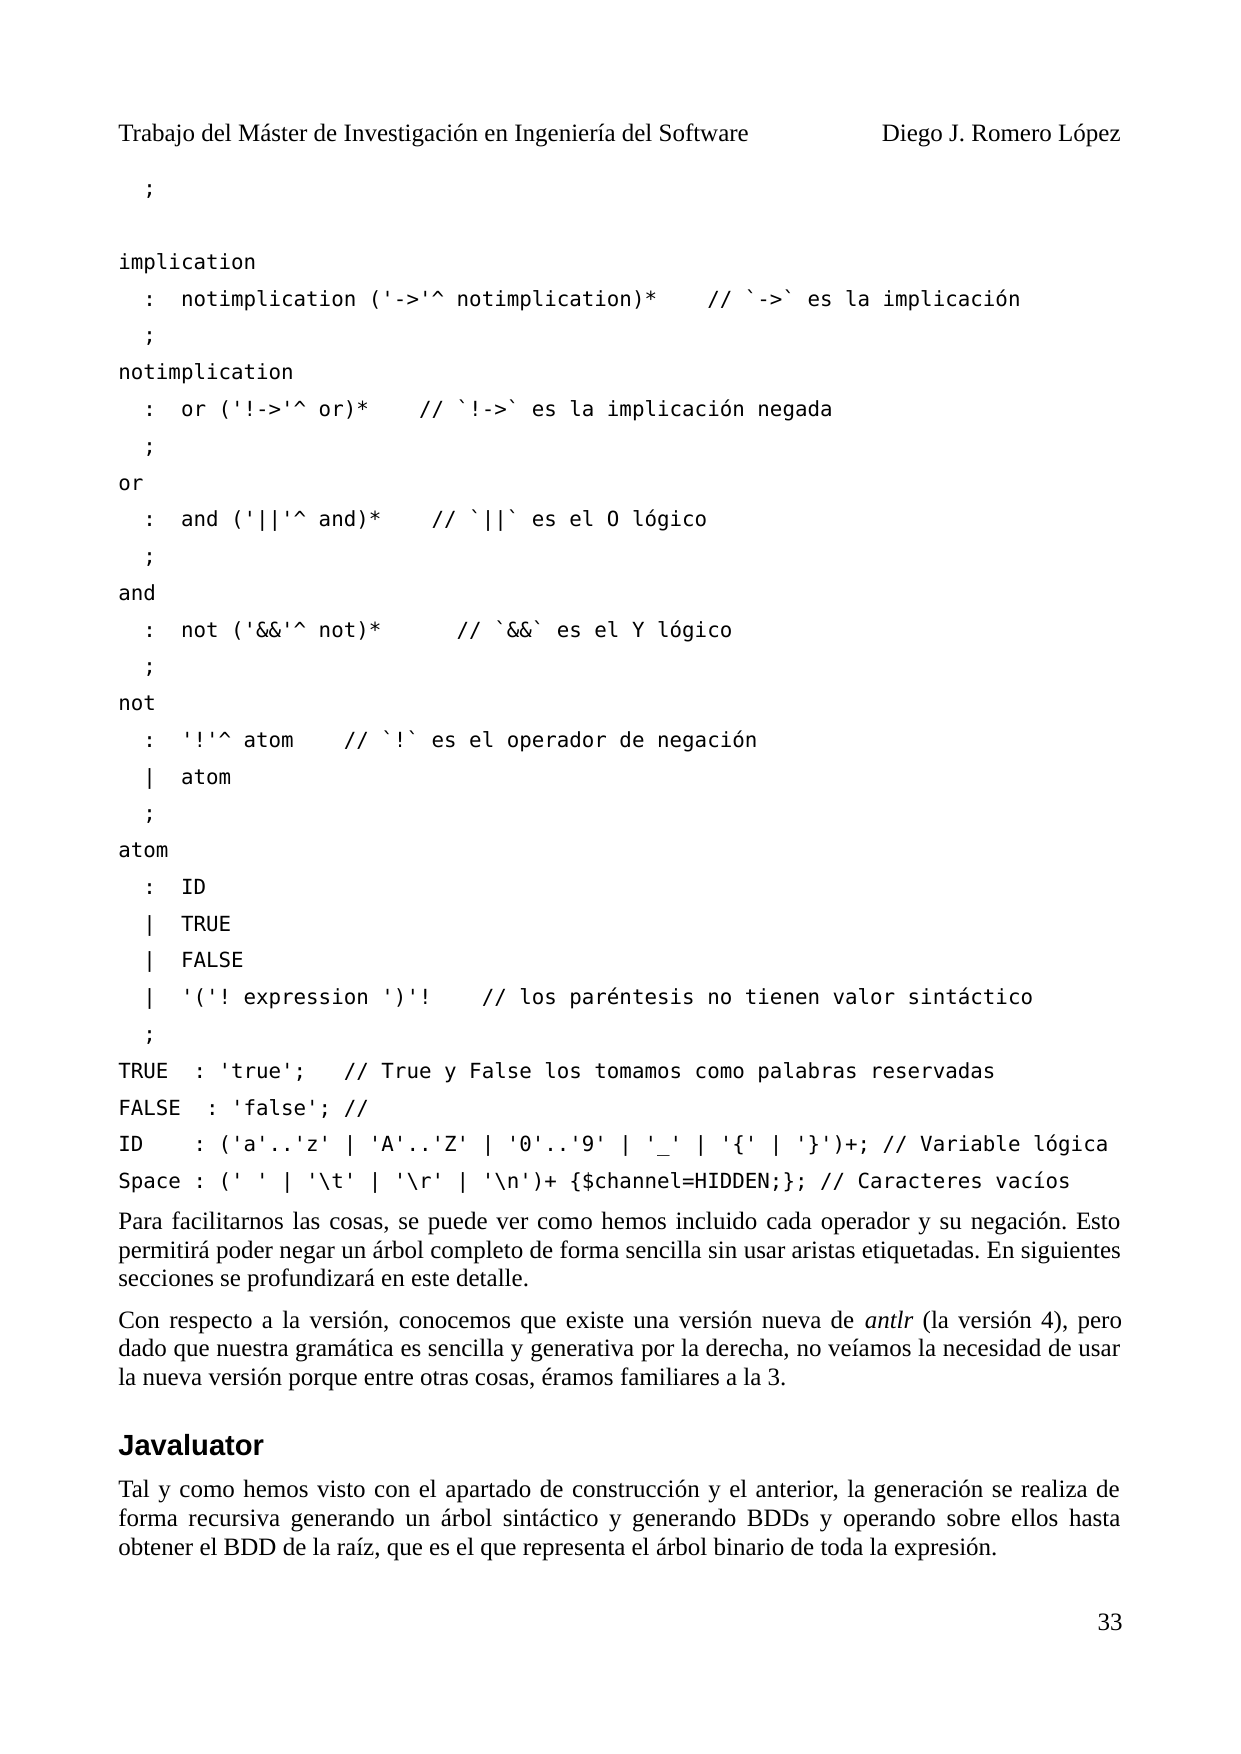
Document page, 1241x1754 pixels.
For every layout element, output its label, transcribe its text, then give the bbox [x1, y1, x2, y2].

text | FALSE [118, 948, 1122, 973]
text Con respecto a la versión, conocemos que existe una versión nueva de antlr (la versión 4), pero dado que nuestra gramática es sencilla y generativa por la derecha, no veíamos la necesidad de usar la nueva versión porque entre otras cosas, éramos familiares a la 3. [118, 1305, 1122, 1391]
text : and ('||'^ and)* // `||` es el O lógico [118, 507, 1122, 532]
text ; [118, 801, 1122, 826]
text ID : ('a'..'z' | 'A'..'Z' | '0'..'9' | '_' | '{' | '}')+; // Variable lógica [118, 1132, 1122, 1157]
text Space : (' ' | '\t' | '\r' | '\n')+ {$channel=HIDDEN;}; // Caracteres vacíos [118, 1169, 1122, 1193]
text ; [118, 323, 1122, 348]
text : '!'^ atom // `!` es el operador de negación [118, 728, 1122, 752]
text not [118, 691, 1122, 715]
text ; [118, 544, 1122, 568]
text FALSE : 'false'; // [118, 1096, 1122, 1120]
text implication [118, 250, 1122, 274]
text | '('! expression ')'! // los paréntesis no tienen valor sintáctico [118, 985, 1122, 1009]
text TRUE : 'true'; // True y False los tomamos como palabras reservadas [118, 1059, 1122, 1083]
text ; [118, 654, 1122, 679]
text notimplication [118, 360, 1122, 384]
text : or ('!->'^ or)* // `!->` es la implicación negada [118, 397, 1122, 421]
text | TRUE [118, 912, 1122, 936]
text ; [118, 434, 1122, 458]
text or [118, 471, 1122, 495]
text and [118, 581, 1122, 605]
text : notimplication ('->'^ notimplication)* // `->` es la implicación [118, 287, 1122, 311]
text | atom [118, 765, 1122, 789]
text Tal y como hemos visto con el apartado de construcción y el anterior, la generación se realiza de forma recursiva generando un árbol sintáctico y generando BDDs y operando sobre ellos hasta obtener el BDD de la raíz, que es el que representa el árbol binario de toda la expresión. [118, 1474, 1122, 1561]
text : not ('&&'^ not)* // `&&` es el Y lógico [118, 618, 1122, 642]
text atom [118, 838, 1122, 862]
subtitle Javaluator [118, 1428, 1122, 1462]
text : ID [118, 875, 1122, 899]
text ; [118, 176, 1122, 201]
text Para facilitarnos las cosas, se puede ver como hemos incluido cada operador y su negación. Esto permitirá poder negar un árbol completo de forma sencilla sin usar aristas etiquetadas. En siguientes secciones se profundizará en este detalle. [118, 1206, 1122, 1292]
text ; [118, 1022, 1122, 1046]
